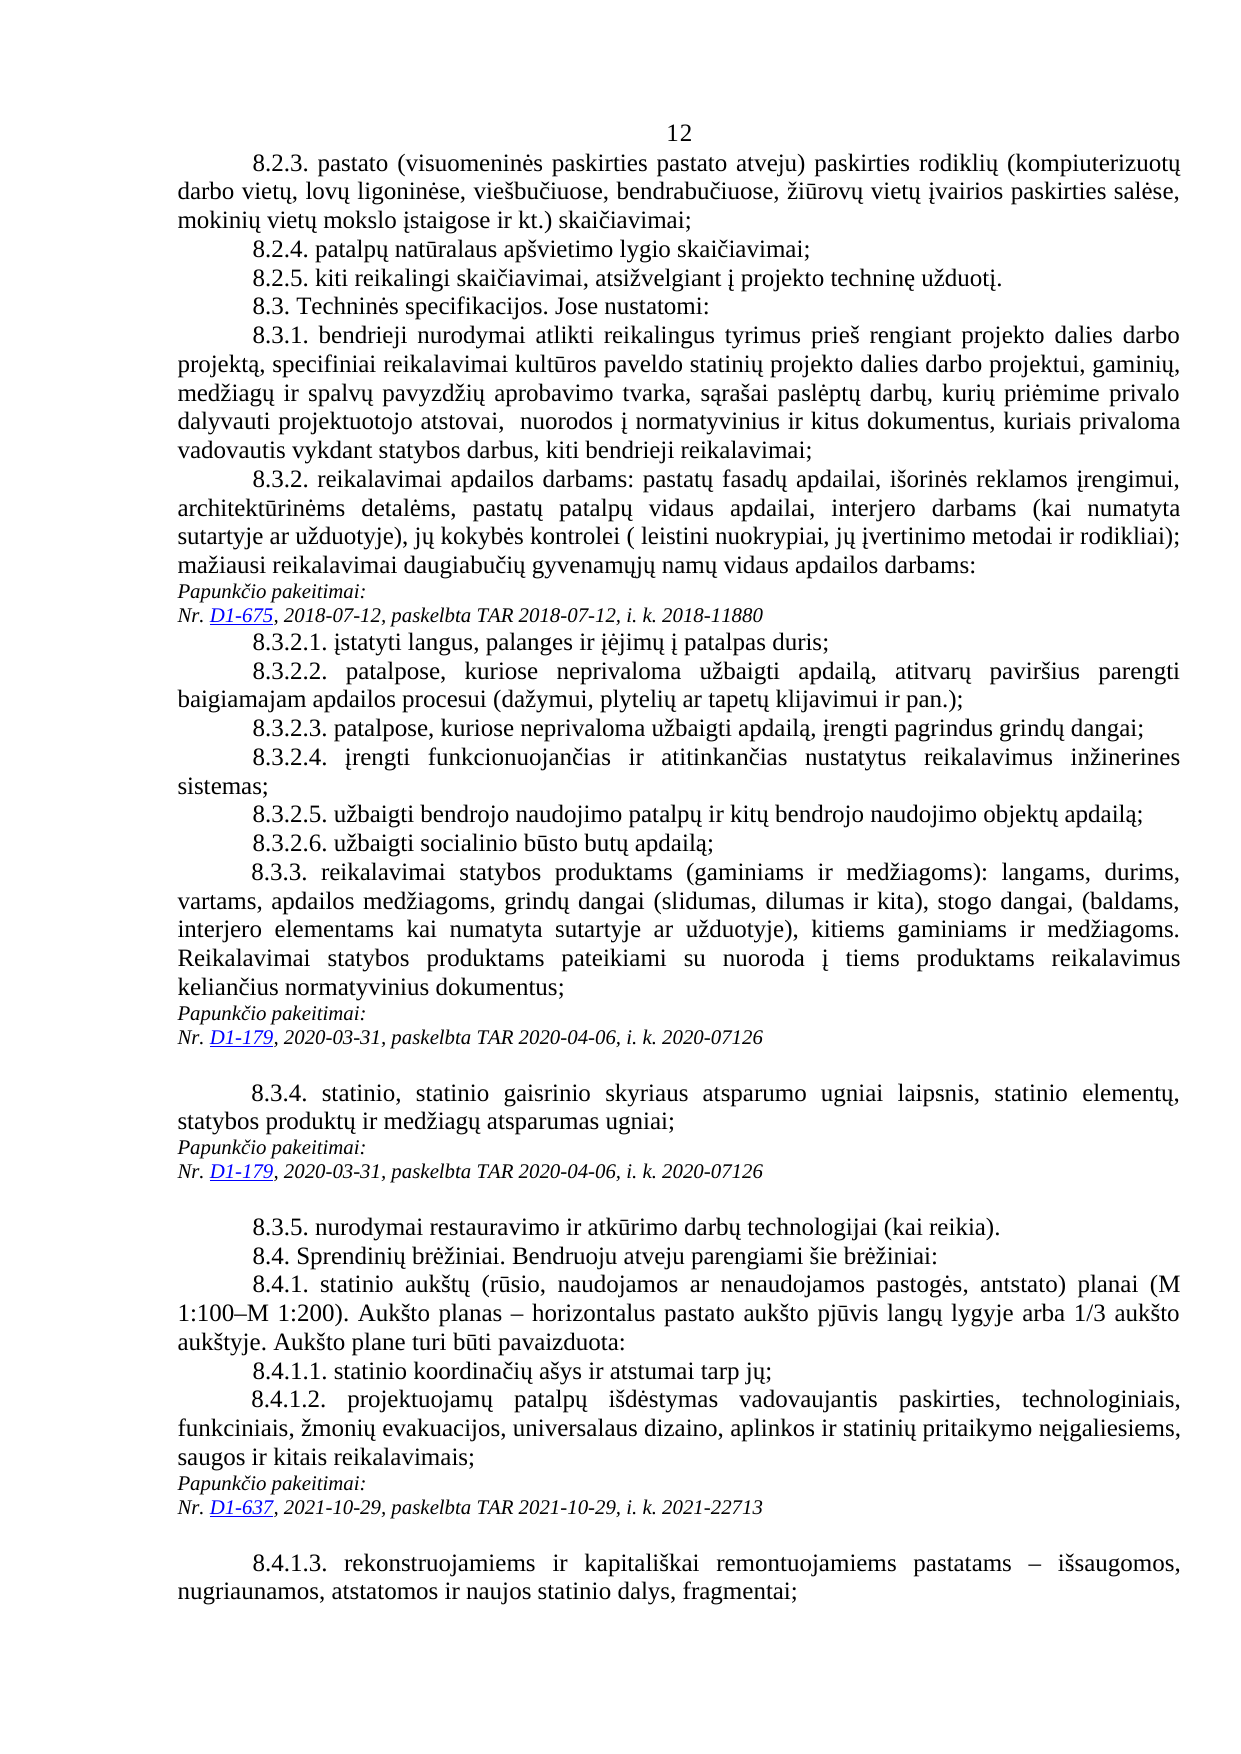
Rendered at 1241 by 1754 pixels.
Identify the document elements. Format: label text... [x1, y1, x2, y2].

text 8.3. Techninės specifikacijos. Jose nustatomi: [177, 291, 1181, 320]
text 8.2.5. kiti reikalingi skaičiavimai, atsižvelgiant į projekto techninę užduotį. [177, 263, 1181, 291]
text 8.2.4. patalpų natūralaus apšvietimo lygio skaičiavimai; [177, 234, 1181, 263]
text Papunkčio pakeitimai: [177, 1471, 1181, 1495]
text 8.3.3. reikalavimai statybos produktams (gaminiams ir medžiagoms): langams, durims, vartams, apdailos medžiagoms, grindų dangai (slidumas, dilumas ir kita), stogo dangai, (baldams, interjero elementams kai numatyta sutartyje ar užduotyje), kitiems gaminiams ir medžiagoms. Reikalavimai statybos produktams pateikiami su nuoroda į tiems produktams reikalavimus keliančius normatyvinius dokumentus; [177, 857, 1181, 1001]
text 8.3.2.3. patalpose, kuriose neprivaloma užbaigti apdailą, įrengti pagrindus grindų dangai; [177, 713, 1181, 742]
text 8.2.3. pastato (visuomeninės paskirties pastato atveju) paskirties rodiklių (kompiuterizuotų darbo vietų, lovų ligoninėse, viešbučiuose, bendrabučiuose, žiūrovų vietų įvairios paskirties salėse, mokinių vietų mokslo įstaigose ir kt.) skaičiavimai; [177, 148, 1181, 234]
text 8.3.2.4. įrengti funkcionuojančias ir atitinkančias nustatytus reikalavimus inžinerines sistemas; [177, 742, 1181, 799]
text Papunkčio pakeitimai: [177, 579, 1181, 603]
text 8.4. Sprendinių brėžiniai. Bendruoju atveju parengiami šie brėžiniai: [177, 1241, 1181, 1269]
text 8.4.1.1. statinio koordinačių ašys ir atstumai tarp jų; [177, 1356, 1181, 1384]
text Nr. D1-637, 2021-10-29, paskelbta TAR 2021-10-29, i. k. 2021-22713 [177, 1495, 1181, 1519]
text Papunkčio pakeitimai: [177, 1001, 1181, 1025]
text 8.3.2. reikalavimai apdailos darbams: pastatų fasadų apdailai, išorinės reklamos įrengimui, architektūrinėms detalėms, pastatų patalpų vidaus apdailai, interjero darbams (kai numatyta sutartyje ar užduotyje), jų kokybės kontrolei ( leistini nuokrypiai, jų įvertinimo metodai ir rodikliai); mažiausi reikalavimai daugiabučių gyvenamųjų namų vidaus apdailos darbams: [177, 464, 1181, 579]
text 8.3.2.2. patalpose, kuriose neprivaloma užbaigti apdailą, atitvarų paviršius parengti baigiamajam apdailos procesui (dažymui, plytelių ar tapetų klijavimui ir pan.); [177, 656, 1181, 713]
text 8.4.1.3. rekonstruojamiems ir kapitališkai remontuojamiems pastatams – išsaugomos, nugriaunamos, atstatomos ir naujos statinio dalys, fragmentai; [177, 1548, 1181, 1605]
text 8.3.5. nurodymai restauravimo ir atkūrimo darbų technologijai (kai reikia). [177, 1212, 1181, 1241]
text Nr. D1-179, 2020-03-31, paskelbta TAR 2020-04-06, i. k. 2020-07126 [177, 1159, 1181, 1183]
text Nr. D1-675, 2018-07-12, paskelbta TAR 2018-07-12, i. k. 2018-11880 [177, 603, 1181, 627]
text 8.3.2.6. užbaigti socialinio būsto butų apdailą; [177, 828, 1181, 857]
text Nr. D1-179, 2020-03-31, paskelbta TAR 2020-04-06, i. k. 2020-07126 [177, 1025, 1181, 1049]
text Papunkčio pakeitimai: [177, 1135, 1181, 1159]
text 8.4.1. statinio aukštų (rūsio, naudojamos ar nenaudojamos pastogės, antstato) planai (M 1:100–M 1:200). Aukšto planas – horizontalus pastato aukšto pjūvis langų lygyje arba 1/3 aukšto aukštyje. Aukšto plane turi būti pavaizduota: [177, 1269, 1181, 1356]
text 8.3.1. bendrieji nurodymai atlikti reikalingus tyrimus prieš rengiant projekto dalies darbo projektą, specifiniai reikalavimai kultūros paveldo statinių projekto dalies darbo projektui, gaminių, medžiagų ir spalvų pavyzdžių aprobavimo tvarka, sąrašai paslėptų darbų, kurių priėmime privalo dalyvauti projektuotojo atstovai, nuorodos į normatyvinius ir kitus dokumentus, kuriais privaloma vadovautis vykdant statybos darbus, kiti bendrieji reikalavimai; [177, 320, 1181, 464]
text 8.3.4. statinio, statinio gaisrinio skyriaus atsparumo ugniai laipsnis, statinio elementų, statybos produktų ir medžiagų atsparumas ugniai; [177, 1078, 1181, 1135]
text 8.3.2.1. įstatyti langus, palanges ir įėjimų į patalpas duris; [177, 627, 1181, 656]
text 8.4.1.2. projektuojamų patalpų išdėstymas vadovaujantis paskirties, technologiniais, funkciniais, žmonių evakuacijos, universalaus dizaino, aplinkos ir statinių pritaikymo neįgaliesiems, saugos ir kitais reikalavimais; [177, 1384, 1181, 1471]
text 8.3.2.5. užbaigti bendrojo naudojimo patalpų ir kitų bendrojo naudojimo objektų apdailą; [177, 799, 1181, 828]
